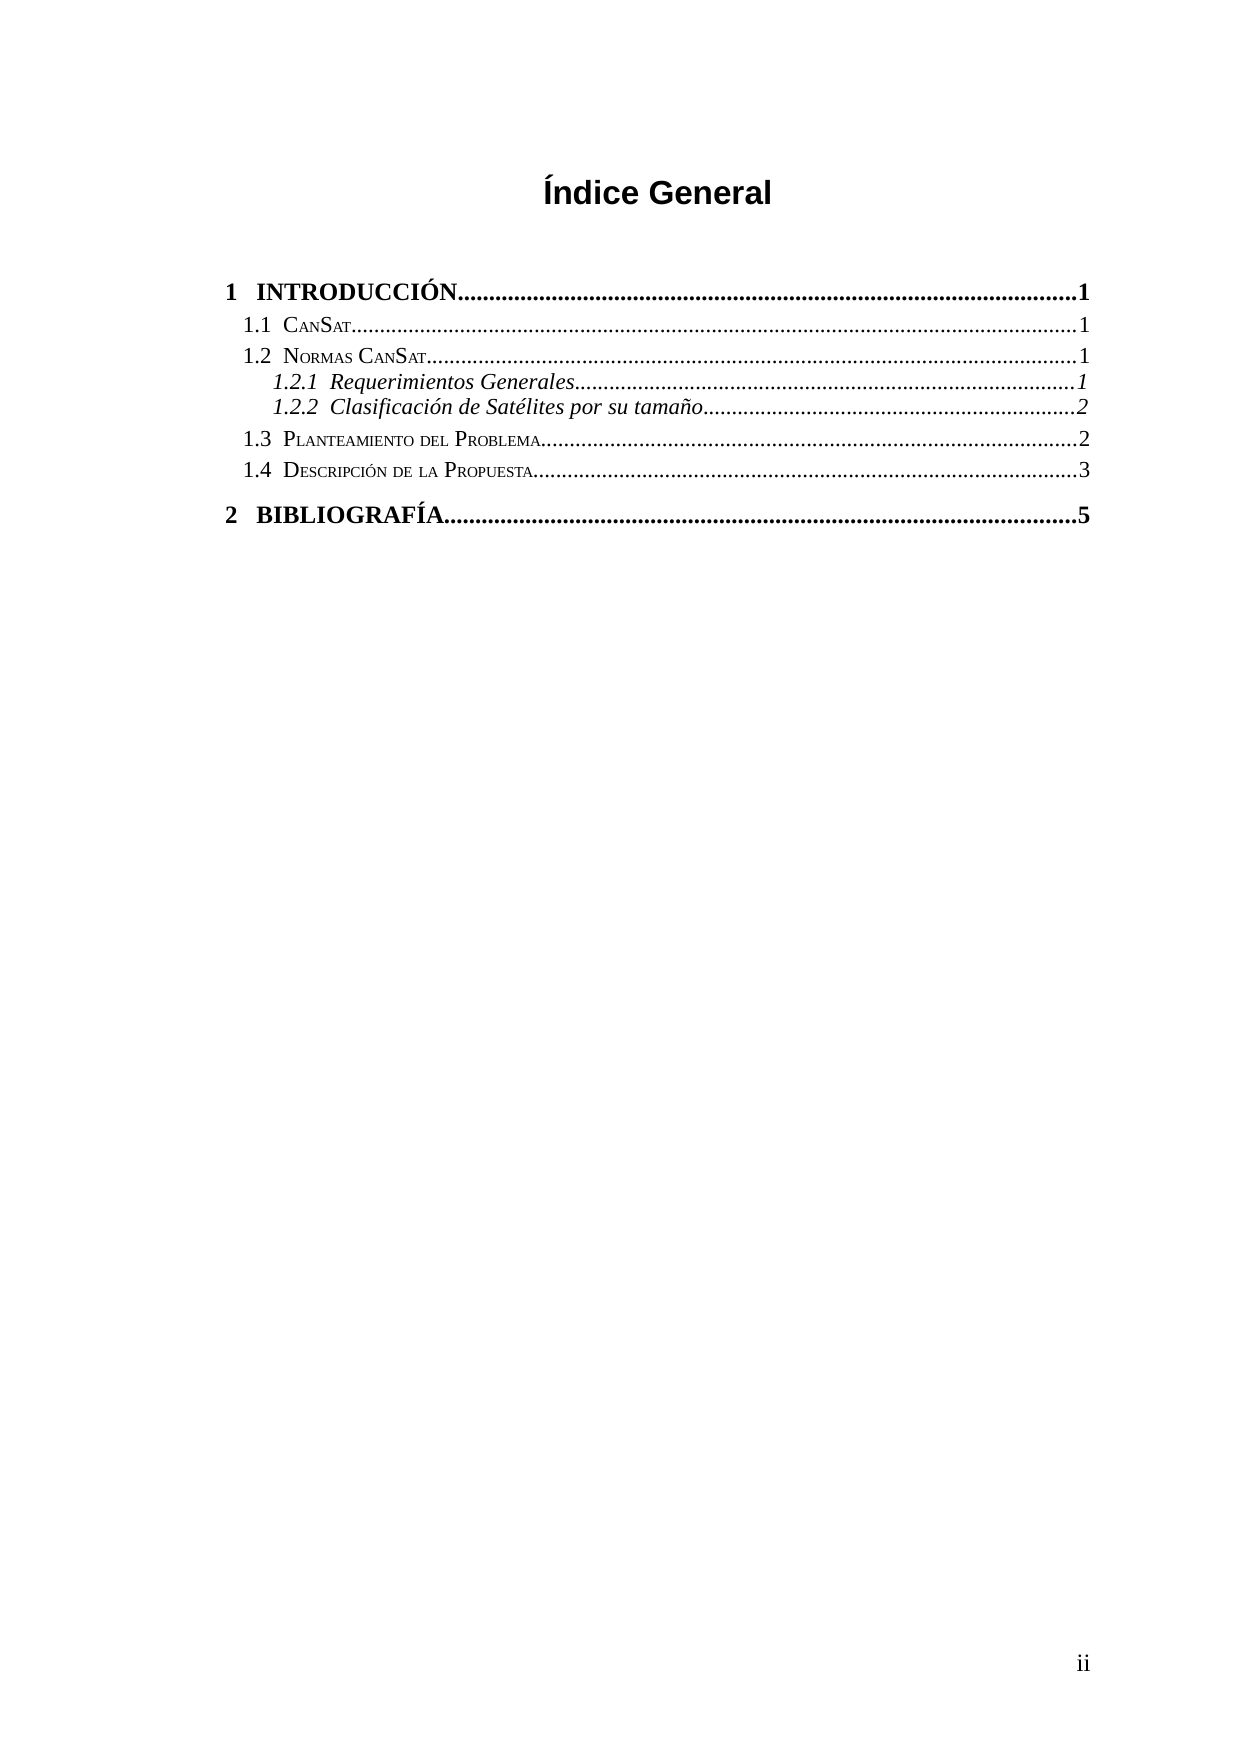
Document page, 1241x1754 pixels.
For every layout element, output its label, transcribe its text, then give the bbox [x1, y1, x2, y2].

subtitle Índice General [225, 175, 1090, 212]
text 1.4 Descripción de la Propuesta 3 [243, 457, 1090, 482]
text 1.2 Normas CanSat 1 [243, 343, 1090, 368]
text 1 Introducción 1 [225, 278, 1090, 306]
text 2 Bibliografía 5 [225, 501, 1090, 528]
text 1.2.1 Requerimientos Generales 1 [272, 368, 1090, 394]
text 1.2.2 Clasificación de Satélites por su tamaño 2 [272, 394, 1090, 419]
text 1.1 CanSat 1 [243, 312, 1090, 337]
text 1.3 Planteamiento del Problema 2 [243, 426, 1090, 451]
